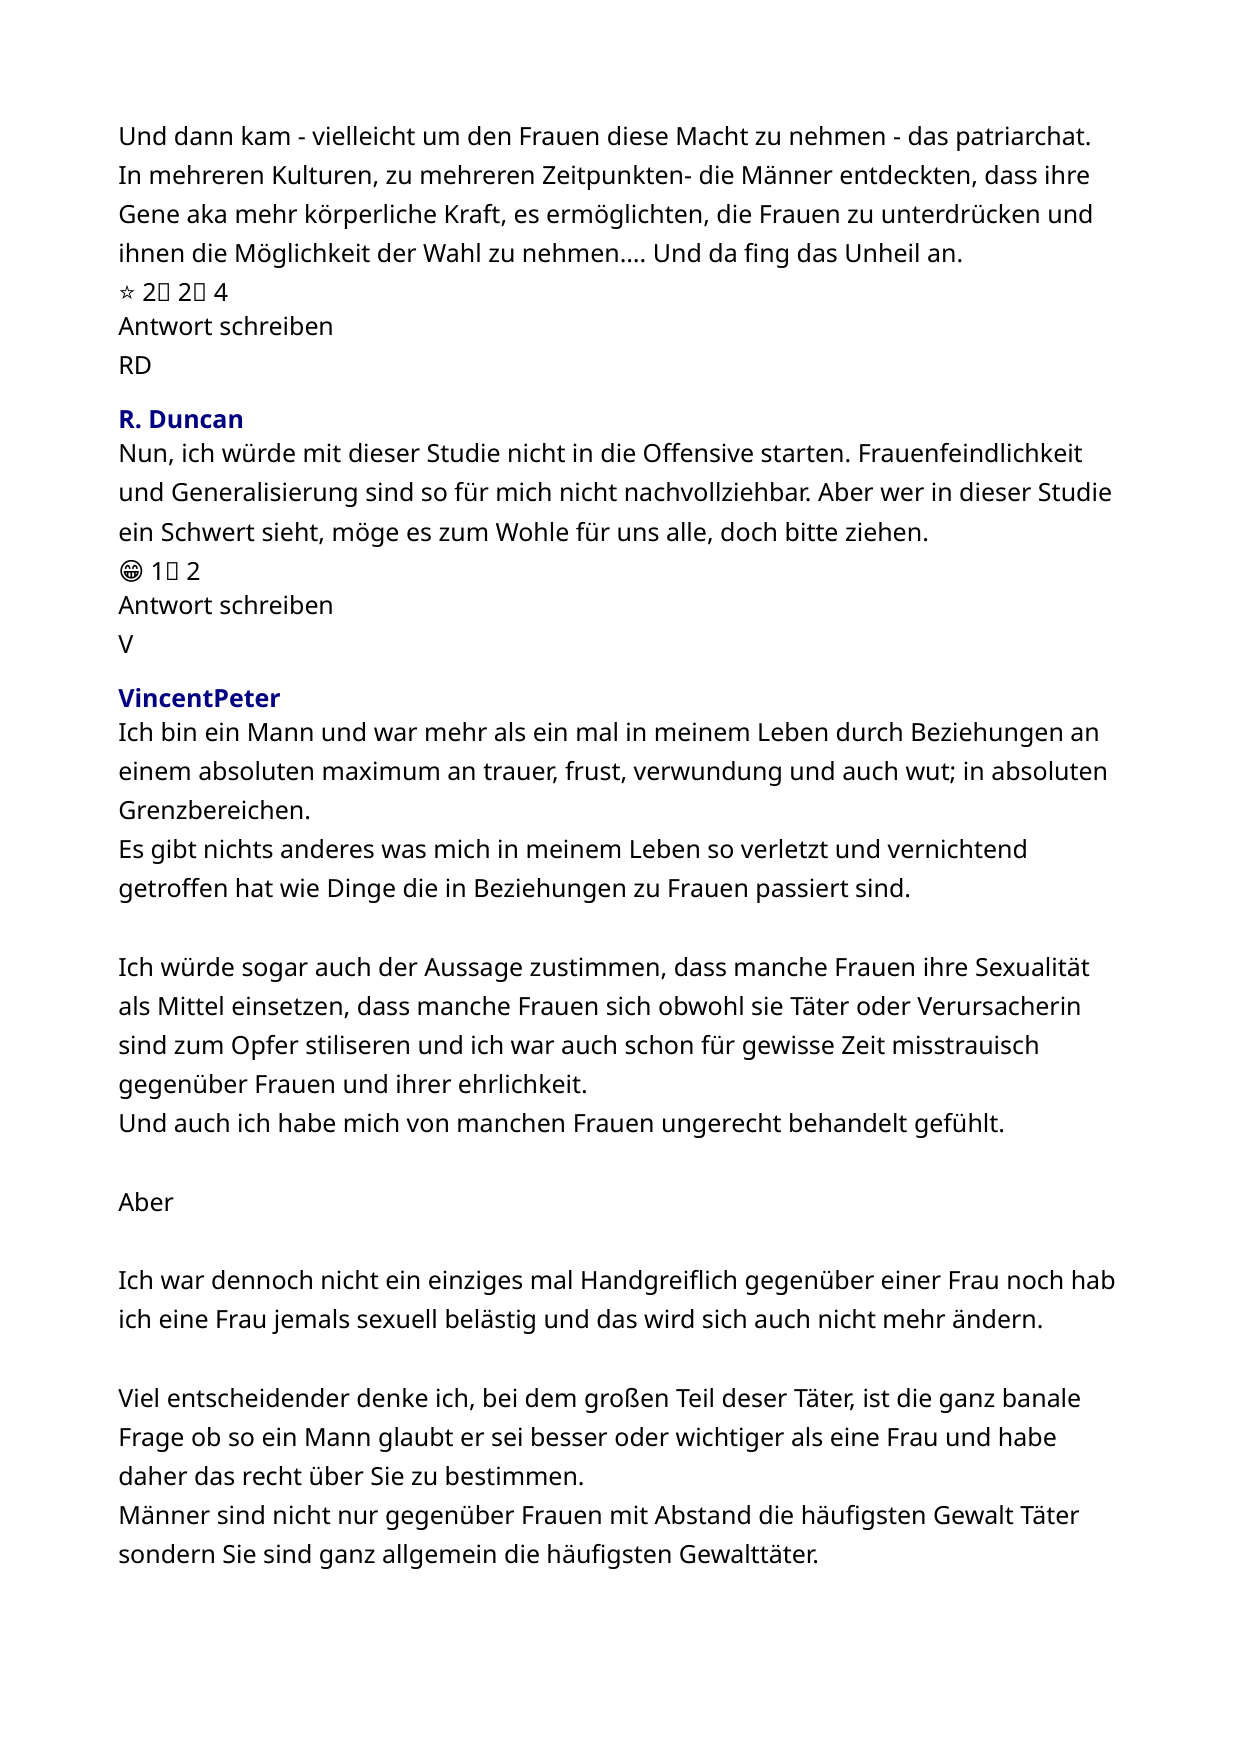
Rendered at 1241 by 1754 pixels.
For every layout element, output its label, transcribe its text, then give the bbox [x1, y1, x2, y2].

subtitle R. Duncan [118, 402, 1122, 436]
text V [118, 627, 1122, 661]
text Antwort schreiben [118, 309, 1122, 343]
text ⭐️ 2🙁 2🤨 4 [118, 275, 1122, 309]
subtitle VincentPeter [118, 680, 1122, 714]
text Ich bin ein Mann und war mehr als ein mal in meinem Leben durch Beziehungen an einem absoluten maximum an trauer, frust, verwundung und auch wut; in absoluten Grenzbereichen. Es gibt nichts anderes was mich in meinem Leben so verletzt und vernichtend getroffen hat wie Dinge die in Beziehungen zu Frauen passiert sind. Ich würde sogar auch der Aussage zustimmen, dass manche Frauen ihre Sexualität als Mittel einsetzen, dass manche Frauen sich obwohl sie Täter oder Verursacherin sind zum Opfer stiliseren und ich war auch schon für gewisse Zeit misstrauisch gegenüber Frauen und ihrer ehrlichkeit. Und auch ich habe mich von manchen Frauen ungerecht behandelt gefühlt. Aber Ich war dennoch nicht ein einziges mal Handgreiflich gegenüber einer Frau noch hab ich eine Frau jemals sexuell belästig und das wird sich auch nicht mehr ändern. Viel entscheidender denke ich, bei dem großen Teil deser Täter, ist die ganz banale Frage ob so ein Mann glaubt er sei besser oder wichtiger als eine Frau und habe daher das recht über Sie zu bestimmen. Männer sind nicht nur gegenüber Frauen mit Abstand die häufigsten Gewalt Täter sondern Sie sind ganz allgemein die häufigsten Gewalttäter. [118, 714, 1122, 1571]
text Antwort schreiben [118, 587, 1122, 621]
text Und dann kam - vielleicht um den Frauen diese Macht zu nehmen - das patriarchat. In mehreren Kulturen, zu mehreren Zeitpunkten- die Männer entdeckten, dass ihre Gene aka mehr körperliche Kraft, es ermöglichten, die Frauen zu unterdrücken und ihnen die Möglichkeit der Wahl zu nehmen…. Und da fing das Unheil an. [118, 118, 1122, 270]
text RD [118, 348, 1122, 382]
text 😁 1🤨 2 [118, 553, 1122, 587]
text Nun, ich würde mit dieser Studie nicht in die Offensive starten. Frauenfeindlichkeit und Generalisierung sind so für mich nicht nachvollziehbar. Aber wer in dieser Studie ein Schwert sieht, möge es zum Wohle für uns alle, doch bitte ziehen. [118, 436, 1122, 548]
